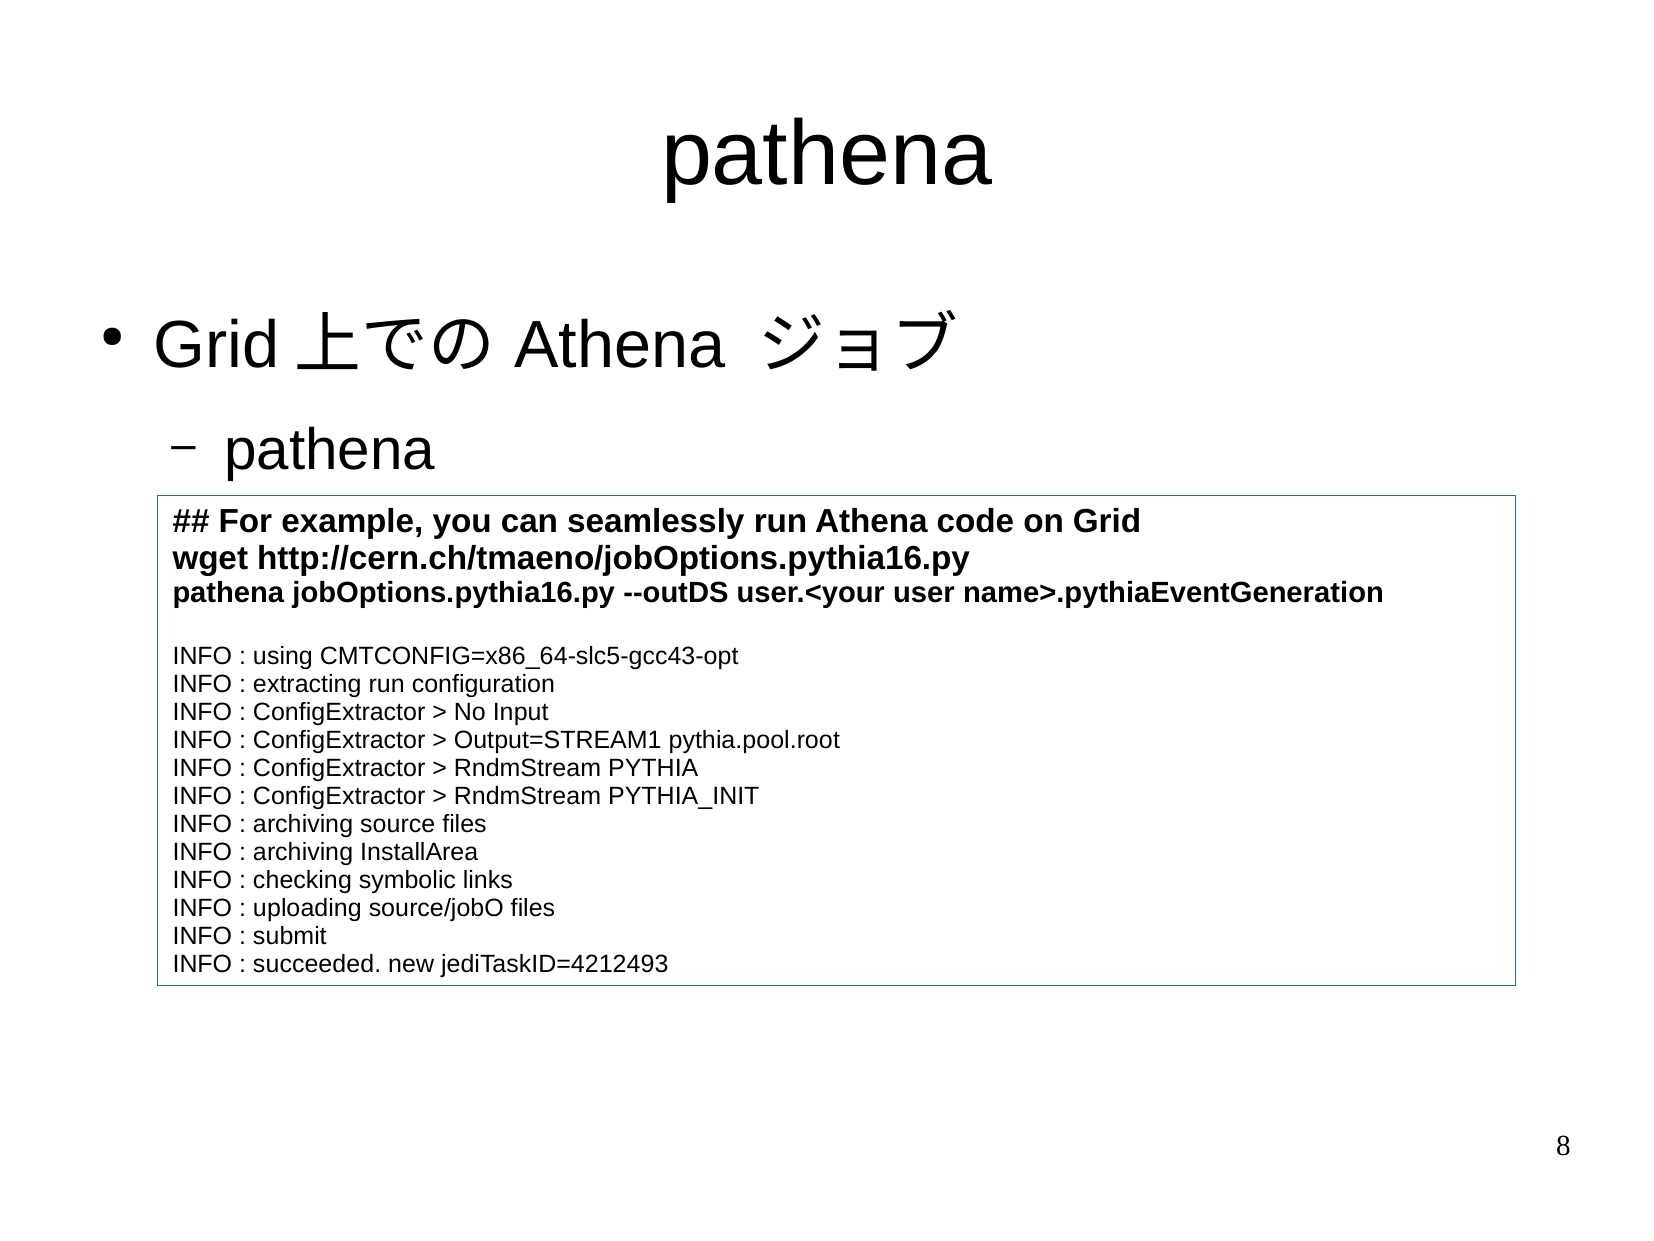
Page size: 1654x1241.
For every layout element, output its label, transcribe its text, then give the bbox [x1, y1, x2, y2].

list Grid上でのAthena ジョブ pathena [82, 290, 1571, 1010]
text_box ## For example, you can seamlessly run Athena code on Grid wget http://cern.ch/tmaeno/jobOptions.pythia16.py pathena jobOptions.pythia16.py --outDS user.<your user name>.pythiaEventGeneration INFO : using CMTCONFIG=x86_64-slc5-gcc43-opt INFO : extracting run configuration INFO : ConfigExtractor > No Input INFO : ConfigExtractor > Output=STREAM1 pythia.pool.root INFO : ConfigExtractor > RndmStream PYTHIA INFO : ConfigExtractor > RndmStream PYTHIA_INIT INFO : archiving source files INFO : archiving InstallArea INFO : checking symbolic links INFO : uploading source/jobO files INFO : submit INFO : succeeded. new jediTaskID=4212493 [157, 495, 1516, 986]
title pathena [82, 49, 1571, 257]
